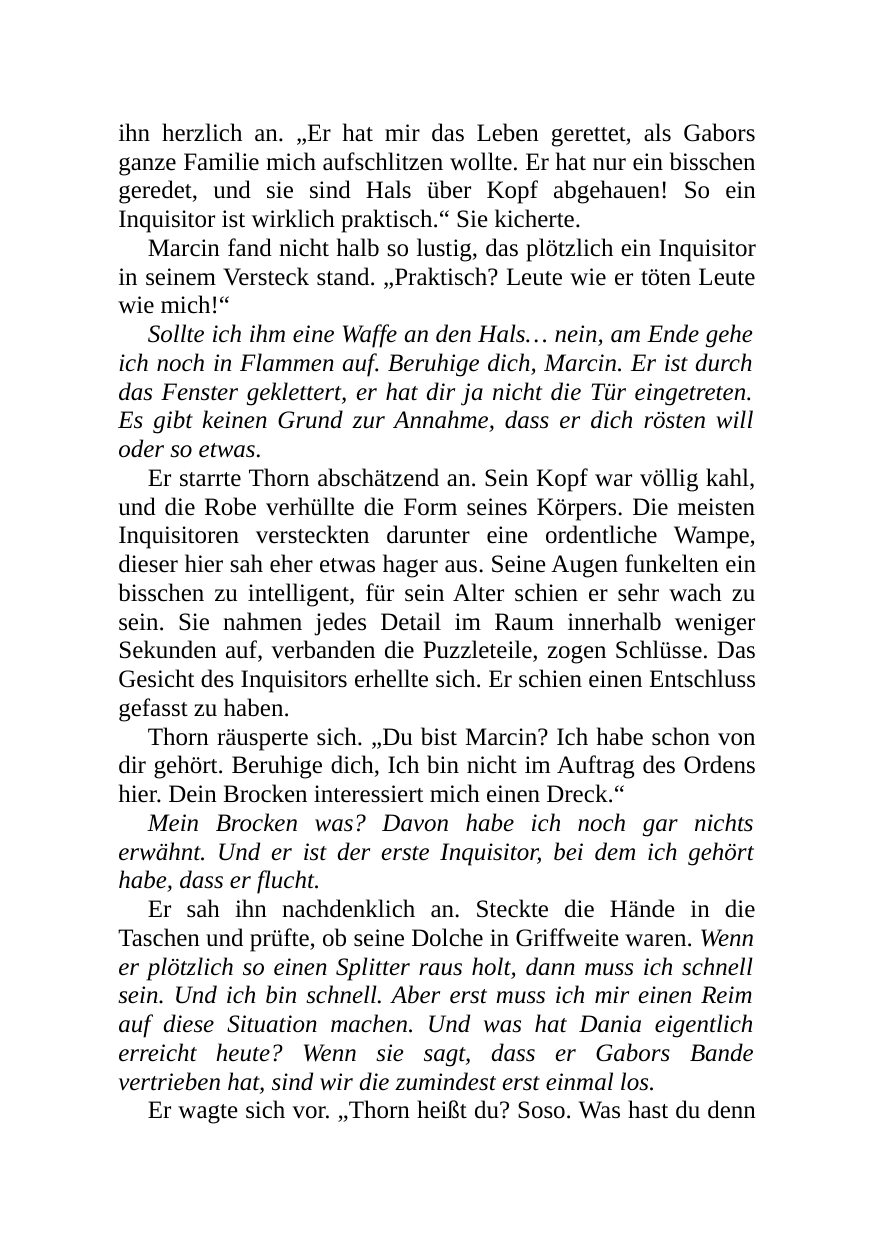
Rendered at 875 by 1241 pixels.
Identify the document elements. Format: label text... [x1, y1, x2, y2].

text Sollte ich ihm eine Waffe an den Hals… nein, am Ende gehe ich noch in Flammen auf. Beruhige dich, Marcin. Er ist durch das Fenster geklettert, er hat dir ja nicht die Tür eingetreten. Es gibt keinen Grund zur Annahme, dass er dich rösten will oder so etwas. [118, 319, 756, 463]
text Thorn räusperte sich. „Du bist Marcin? Ich habe schon von dir gehört. Beruhige dich, Ich bin nicht im Auftrag des Ordens hier. Dein Brocken interessiert mich einen Dreck.“ [118, 722, 756, 808]
text ihn herzlich an. „Er hat mir das Leben gerettet, als Gabors ganze Familie mich aufschlitzen wollte. Er hat nur ein bisschen geredet, und sie sind Hals über Kopf abgehauen! So ein Inquisitor ist wirklich praktisch.“ Sie kicherte. [118, 118, 756, 233]
text Er starrte Thorn abschätzend an. Sein Kopf war völlig kahl, und die Robe verhüllte die Form seines Körpers. Die meisten Inquisitoren versteckten darunter eine ordentliche Wampe, dieser hier sah eher etwas hager aus. Seine Augen funkelten ein bisschen zu intelligent, für sein Alter schien er sehr wach zu sein. Sie nahmen jedes Detail im Raum innerhalb weniger Sekunden auf, verbanden die Puzzleteile, zogen Schlüsse. Das Gesicht des Inquisitors erhellte sich. Er schien einen Entschluss gefasst zu haben. [118, 463, 756, 722]
text Er wagte sich vor. „Thorn heißt du? Soso. Was hast du denn [118, 1096, 756, 1124]
text Er sah ihn nachdenklich an. Steckte die Hände in die Taschen und prüfte, ob seine Dolche in Griffweite waren. Wenn er plötzlich so einen Splitter raus holt, dann muss ich schnell sein. Und ich bin schnell. Aber erst muss ich mir einen Reim auf diese Situation machen. Und was hat Dania eigentlich erreicht heute? Wenn sie sagt, dass er Gabors Bande vertrieben hat, sind wir die zumindest erst einmal los. [118, 894, 756, 1096]
text Marcin fand nicht halb so lustig, das plötzlich ein Inquisitor in seinem Versteck stand. „Praktisch? Leute wie er töten Leute wie mich!“ [118, 233, 756, 319]
text Mein Brocken was? Davon habe ich noch gar nichts erwähnt. Und er ist der erste Inquisitor, bei dem ich gehört habe, dass er flucht. [118, 808, 756, 894]
